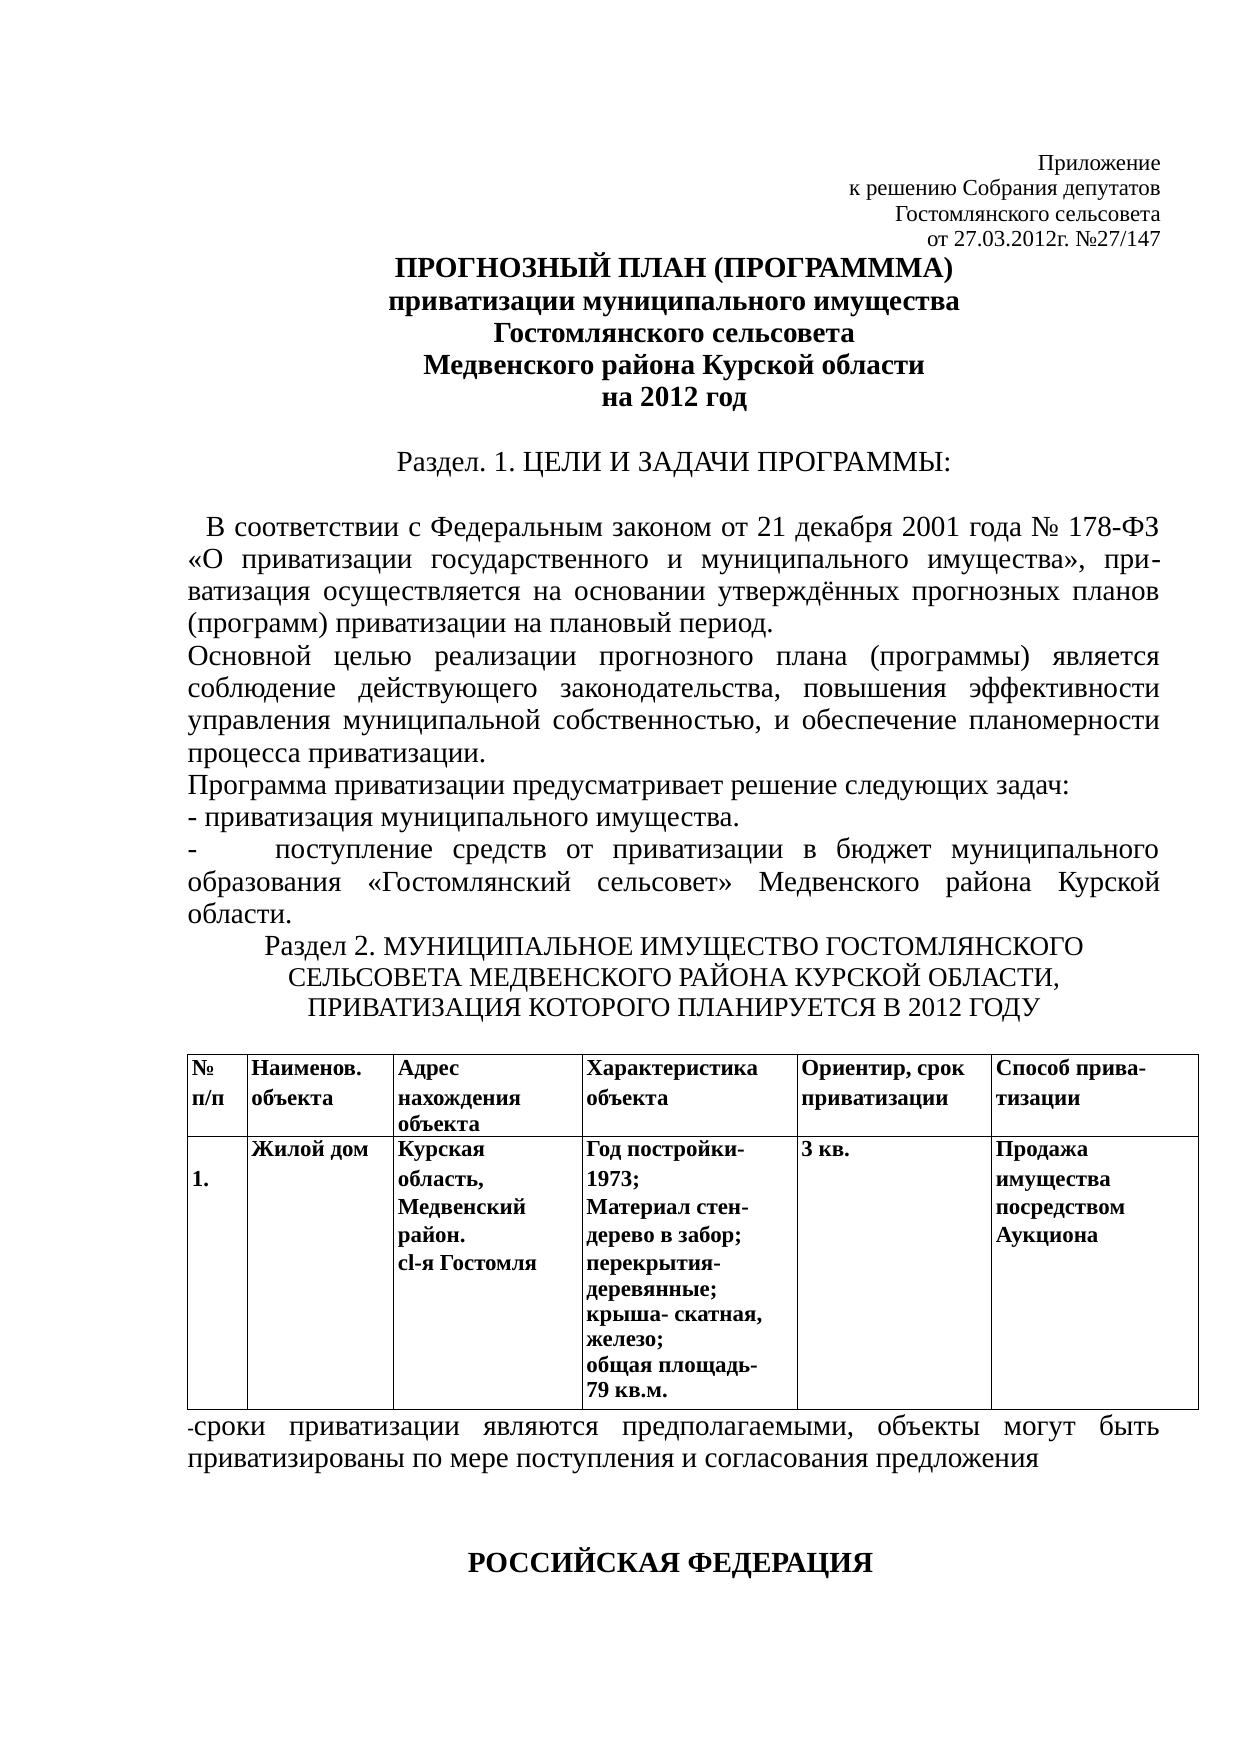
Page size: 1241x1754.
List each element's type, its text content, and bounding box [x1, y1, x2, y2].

table_cell [243, 1194, 247, 1222]
table_header Способ прива- [992, 1055, 1198, 1085]
table_cell Курская [394, 1137, 582, 1166]
text Раздел. 1. ЦЕЛИ И ЗАДАЧИ ПРОГРАММЫ: [187, 445, 1161, 478]
table_cell [188, 1223, 192, 1250]
table_cell тизации [992, 1085, 1198, 1136]
table_cell 1. [188, 1166, 247, 1194]
table_cell [389, 1166, 393, 1194]
table_header Ориентир, срок [798, 1055, 991, 1085]
table_cell посредством [992, 1194, 1198, 1222]
text Основной целью реализации прогнозного плана (программы) является соблюдение действующего законодательства, повышения эффективности управления муниципальной собственностью, и обеспечение планомерности процесса приватизации. [187, 639, 1161, 768]
table_header Адрес [394, 1055, 582, 1085]
table_cell Аукциона [992, 1223, 1198, 1250]
table_cell объекта [248, 1085, 393, 1136]
table_cell [389, 1194, 393, 1222]
text - приватизация муниципального имущества. [187, 801, 1161, 833]
table_cell область, [394, 1166, 582, 1194]
table_cell п/п [188, 1085, 247, 1136]
table_cell [188, 1250, 247, 1409]
table_cell [188, 1137, 247, 1166]
table_cell [987, 1194, 991, 1222]
text от 27.03.2012г. №27/147 [187, 226, 1161, 252]
table_cell [188, 1194, 192, 1222]
table_cell cl-я Гостомля [394, 1250, 582, 1409]
table_cell [987, 1166, 991, 1194]
text на 2012 год [187, 381, 1161, 413]
table_cell [389, 1223, 393, 1250]
table_cell объекта [583, 1085, 797, 1136]
text - поступление средств от приватизации в бюджет муниципального образования «Гостомлянский сельсовет» Медвенского района Курской области. [187, 833, 1161, 930]
table_cell [243, 1223, 247, 1250]
text Гостомлянского сельсовета [187, 316, 1161, 348]
table_cell имущества [992, 1166, 1198, 1194]
table_cell [248, 1250, 393, 1409]
table_cell [992, 1250, 1198, 1409]
table_cell Жилой дом [248, 1137, 393, 1166]
list сроки приватизации являются предполагаемыми, объекты могут быть приватизированы по мере поступления и согласования предложения [187, 1410, 1161, 1473]
text Медвенского района Курской области [187, 348, 1161, 381]
text РОССИЙСКАЯ ФЕДЕРАЦИЯ [187, 1546, 1161, 1578]
text В соответствии с Федеральным законом от 21 декабря 2001 года № 178-ФЗ «О приватизации государственного и муниципального имущества», при­ватизация осуществляется на основании утверждённых прогнозных планов (программ) приватизации на плановый период. [187, 510, 1161, 639]
text к решению Собрания депутатов [187, 175, 1161, 201]
table_cell Материал стен- [583, 1194, 797, 1222]
text приватизации муниципального имущества [187, 284, 1161, 316]
table_cell приватизации [798, 1085, 991, 1136]
text Приложение [187, 150, 1161, 175]
text ПРОГНОЗНЫЙ ПЛАН (ПРОГРАМММА) [187, 252, 1161, 284]
table_header № [188, 1055, 247, 1085]
table_cell Продажа [992, 1137, 1198, 1166]
table_cell [987, 1223, 991, 1250]
text Раздел 2. МУНИЦИПАЛЬНОЕ ИМУЩЕСТВО ГОСТОМЛЯНСКОГО СЕЛЬСОВЕТА МЕДВЕНСКОГО РАЙОНА КУРСКОЙ ОБЛАСТИ, ПРИВАТИЗАЦИЯ КОТОРОГО ПЛАНИРУЕТСЯ В 2012 ГОДУ [187, 930, 1161, 1022]
table_cell перекрытия- деревянные; крыша- скатная, железо; общая площадь- 79 кв.м. [583, 1250, 797, 1409]
table_cell район. [394, 1223, 582, 1250]
table_cell Медвенский [394, 1194, 582, 1222]
table_cell дерево в забор; [583, 1223, 797, 1250]
table_cell [798, 1250, 991, 1409]
table_header Наименов. [248, 1055, 393, 1085]
table_cell Год постройки- [583, 1137, 797, 1166]
table_cell 1973; [583, 1166, 797, 1194]
text Программа приватизации предусматривает решение следующих задач: [187, 768, 1161, 801]
table_header Характеристика [583, 1055, 797, 1085]
table_cell 3 кв. [798, 1137, 991, 1166]
text Гостомлянского сельсовета [187, 201, 1161, 226]
